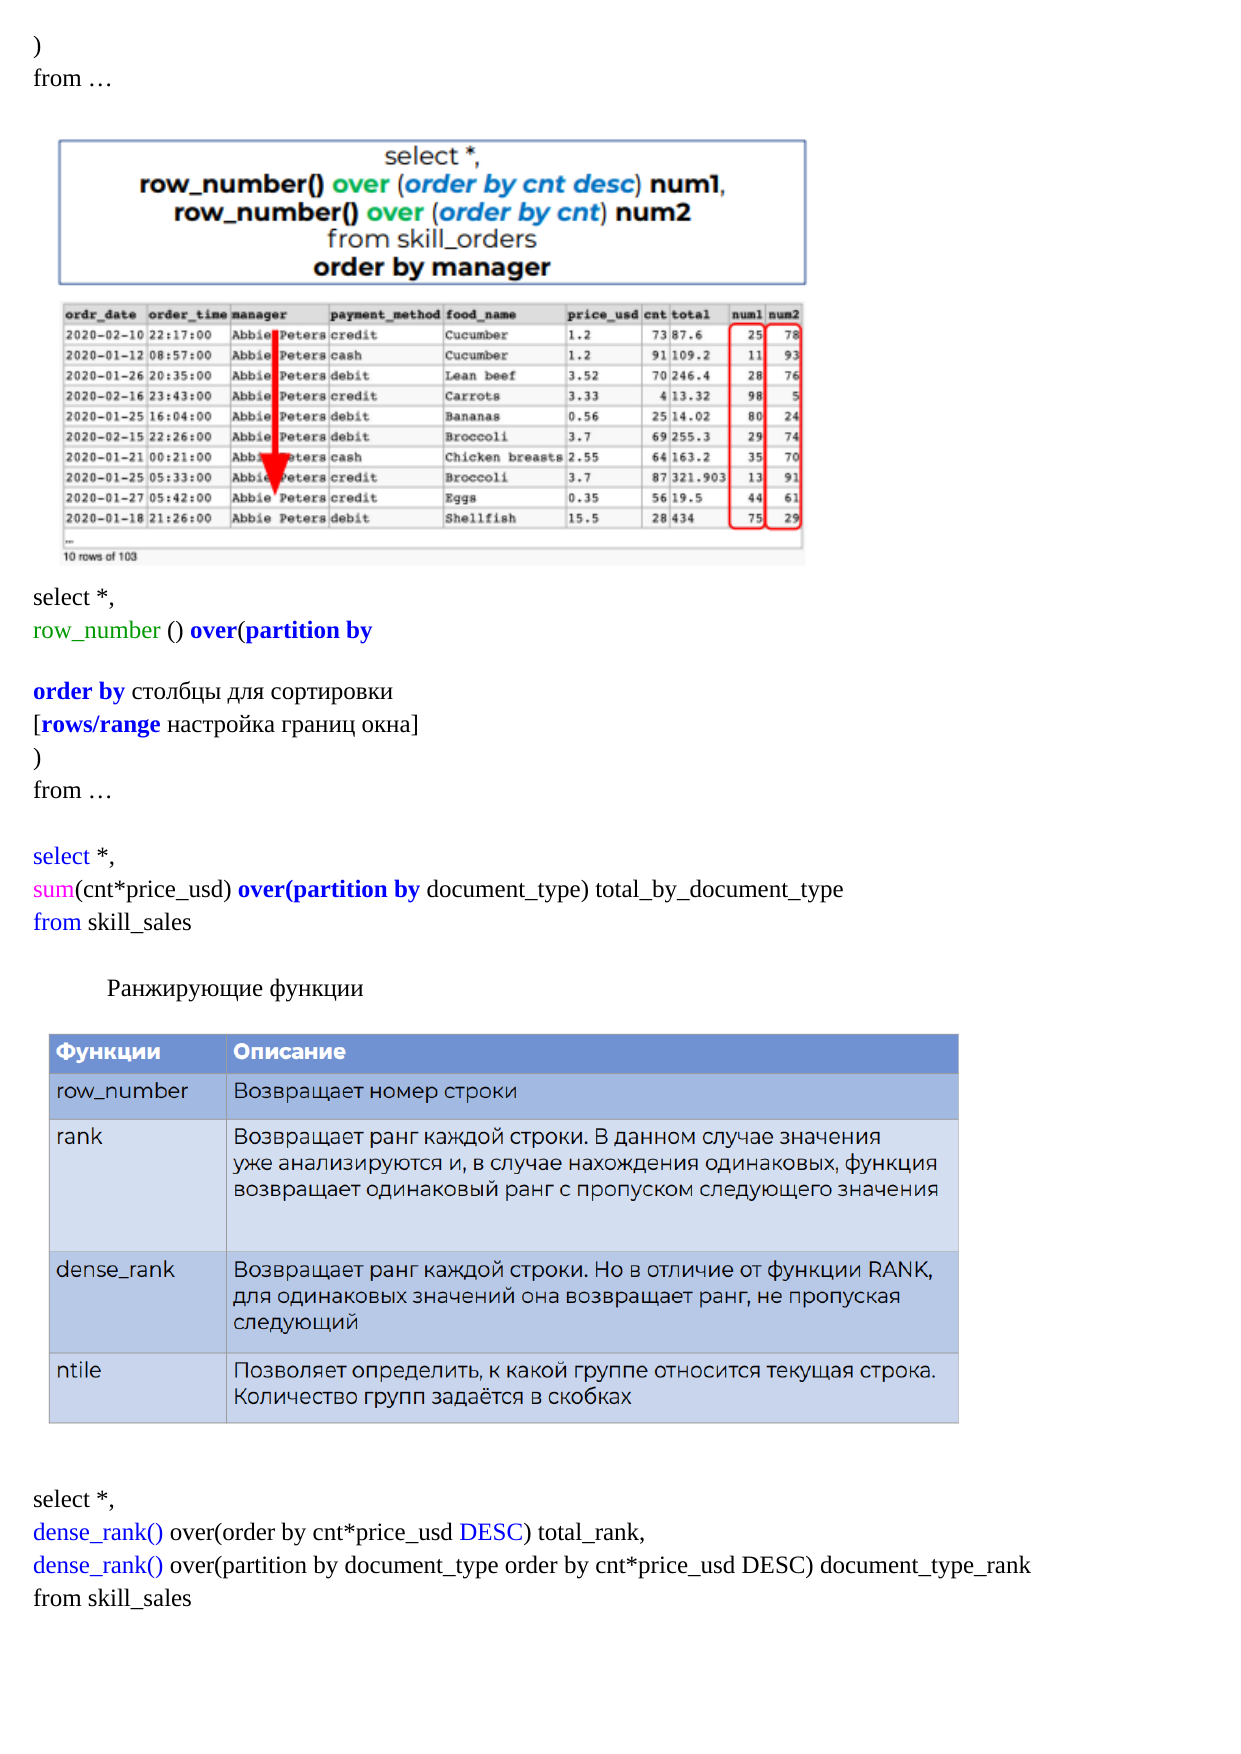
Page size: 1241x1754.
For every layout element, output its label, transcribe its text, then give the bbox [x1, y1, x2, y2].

text ) from … select *, row_number () over(partition by columnName1, columnName2 – подсчет строк будет : по каждому виду второй колонки как пример (менеджерНаме1, вид продажи кредит; менеджерНаме1, вид продажи наличка; и тд) order by столбцы для сортировки [rows/range настройка границ окна] ) from … [33, 30, 1220, 804]
picture [38, 1026, 984, 1448]
text select *, sum(cnt*price_usd) over(partition by document_type) total_by_document_type from skill_sales [33, 841, 1220, 936]
text select *, dense_rank() over(order by cnt*price_usd DESC) total_rank, dense_rank() over(partition by document_type order by cnt*price_usd DESC) document_type_rank from skill_sales [33, 1484, 1220, 1612]
text Ранжирующие функции [33, 973, 1220, 1002]
picture [41, 124, 840, 583]
